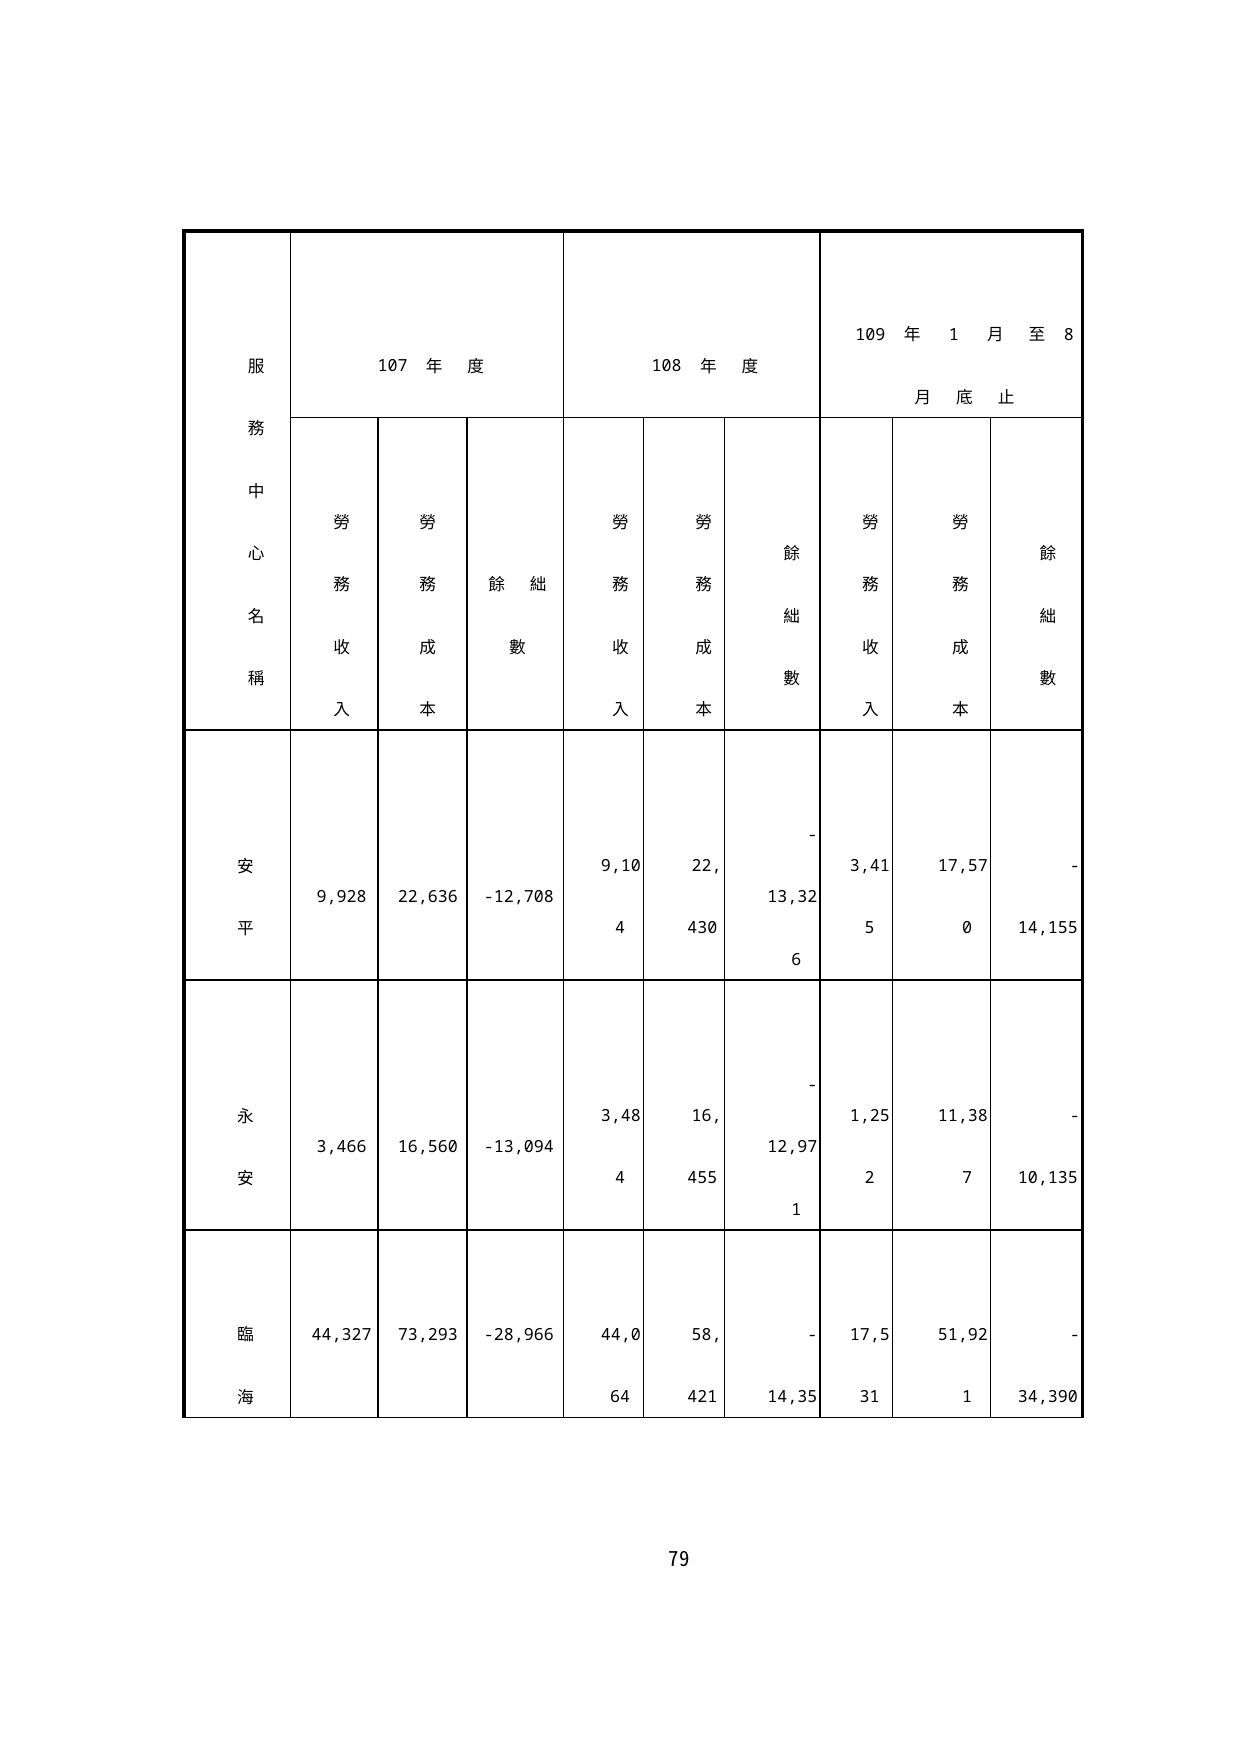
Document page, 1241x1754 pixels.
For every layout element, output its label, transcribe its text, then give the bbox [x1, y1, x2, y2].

table_cell -10,135 [991, 981, 1081, 1229]
table_header 109年1月至8月底止 [821, 233, 1081, 417]
table_cell -14,155 [991, 731, 1081, 979]
table_cell 73,293 [379, 1231, 466, 1417]
table_cell 3,484 [564, 981, 643, 1229]
table_cell 餘絀數 [991, 418, 1081, 729]
table_cell 9,928 [291, 731, 377, 979]
table_cell 16,560 [379, 981, 466, 1229]
table_cell -13,326 [725, 731, 819, 979]
table_cell 餘絀數 [725, 418, 819, 729]
table_cell 44,327 [291, 1231, 377, 1417]
table_cell -28,966 [468, 1231, 563, 1417]
table_cell 3,466 [291, 981, 377, 1229]
table_cell 勞務成本 [379, 418, 466, 729]
table_cell 17,531 [821, 1231, 892, 1417]
table_cell -12,708 [468, 731, 563, 979]
table_cell -14,35 [725, 1231, 819, 1417]
table_header 108年度 [564, 233, 819, 417]
table_cell 勞務收入 [564, 418, 643, 729]
table_cell 勞務收入 [291, 418, 377, 729]
table_cell 3,415 [821, 731, 892, 979]
table_cell 餘絀數 [468, 418, 563, 729]
table_cell 16,455 [644, 981, 724, 1229]
table_cell -12,971 [725, 981, 819, 1229]
table_cell 51,921 [893, 1231, 990, 1417]
table_cell 11,387 [893, 981, 990, 1229]
table_header 107年度 [291, 233, 563, 417]
table_cell 勞務成本 [893, 418, 990, 729]
table_cell 1,252 [821, 981, 892, 1229]
table_cell -13,094 [468, 981, 563, 1229]
table_cell 安平 [186, 731, 290, 979]
table_cell 22,430 [644, 731, 724, 979]
table_cell -34,390 [991, 1231, 1081, 1417]
table_cell 9,104 [564, 731, 643, 979]
table_header 服務中心名稱 [186, 233, 290, 729]
table_cell 58,421 [644, 1231, 724, 1417]
table_cell 臨海 [186, 1231, 290, 1417]
table_cell 勞務成本 [644, 418, 724, 729]
table_cell 44,064 [564, 1231, 643, 1417]
table_cell 17,570 [893, 731, 990, 979]
table_cell 22,636 [379, 731, 466, 979]
table_cell 永安 [186, 981, 290, 1229]
table_cell 勞務收入 [821, 418, 892, 729]
